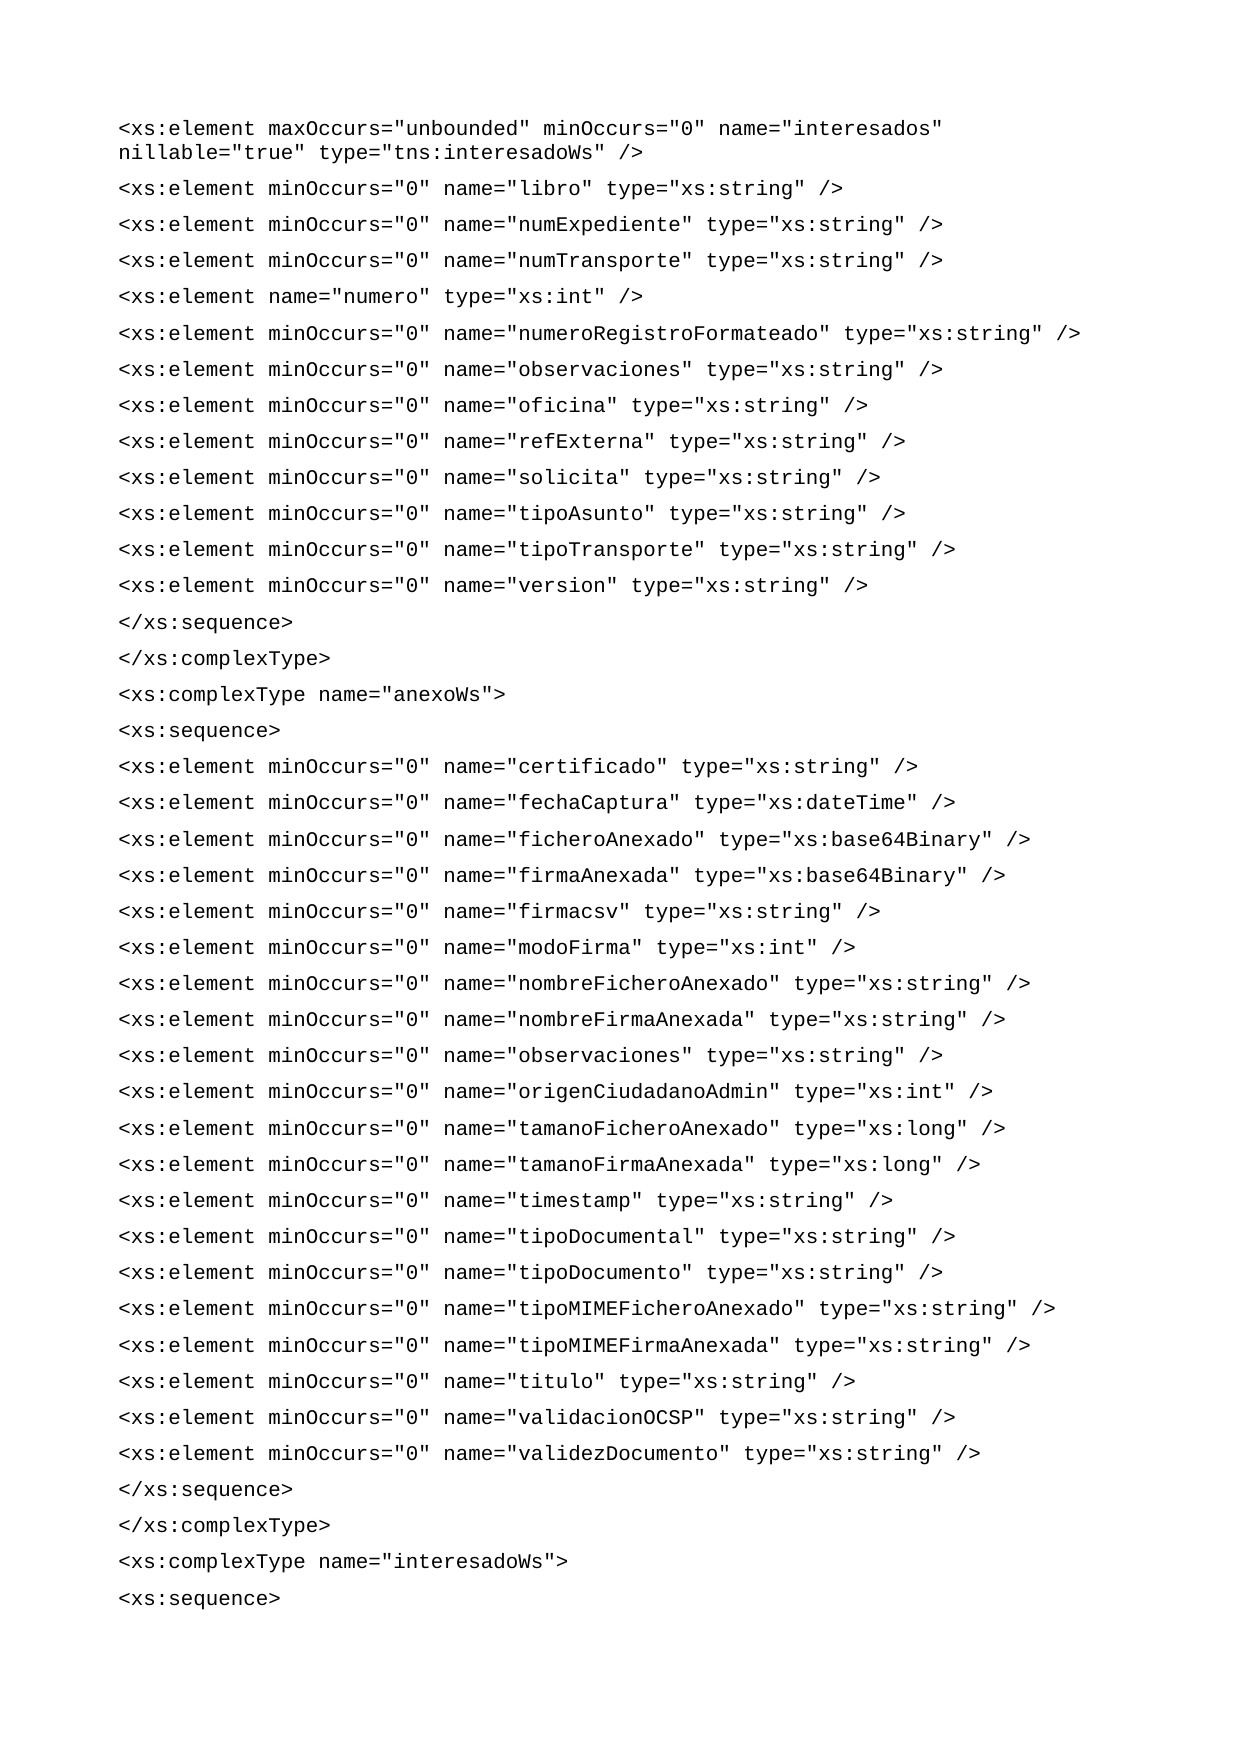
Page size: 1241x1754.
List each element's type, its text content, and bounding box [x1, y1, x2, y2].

text <xs:element minOccurs="0" name="timestamp" type="xs:string" /> [118, 1190, 1122, 1214]
text <xs:complexType name="interesadoWs"> [118, 1551, 1122, 1575]
text <xs:element minOccurs="0" name="tipoMIMEFicheroAnexado" type="xs:string" /> [118, 1298, 1122, 1322]
text <xs:element minOccurs="0" name="numExpediente" type="xs:string" /> [118, 214, 1122, 238]
text </xs:complexType> [118, 648, 1122, 671]
text <xs:element name="numero" type="xs:int" /> [118, 286, 1122, 310]
text <xs:element minOccurs="0" name="origenCiudadanoAdmin" type="xs:int" /> [118, 1082, 1122, 1105]
text <xs:element minOccurs="0" name="tipoDocumento" type="xs:string" /> [118, 1262, 1122, 1286]
text <xs:element minOccurs="0" name="modoFirma" type="xs:int" /> [118, 937, 1122, 961]
text </xs:sequence> [118, 612, 1122, 635]
text <xs:element minOccurs="0" name="ficheroAnexado" type="xs:base64Binary" /> [118, 828, 1122, 852]
text <xs:element minOccurs="0" name="libro" type="xs:string" /> [118, 178, 1122, 202]
text <xs:element minOccurs="0" name="validacionOCSP" type="xs:string" /> [118, 1407, 1122, 1431]
text <xs:element minOccurs="0" name="observaciones" type="xs:string" /> [118, 359, 1122, 382]
text <xs:element minOccurs="0" name="tamanoFicheroAnexado" type="xs:long" /> [118, 1118, 1122, 1141]
text <xs:element minOccurs="0" name="tipoAsunto" type="xs:string" /> [118, 503, 1122, 527]
text <xs:element minOccurs="0" name="solicita" type="xs:string" /> [118, 467, 1122, 491]
text <xs:element minOccurs="0" name="titulo" type="xs:string" /> [118, 1371, 1122, 1394]
text <xs:element minOccurs="0" name="tipoMIMEFirmaAnexada" type="xs:string" /> [118, 1334, 1122, 1358]
text <xs:complexType name="anexoWs"> [118, 684, 1122, 708]
text <xs:element minOccurs="0" name="version" type="xs:string" /> [118, 576, 1122, 599]
text <xs:element minOccurs="0" name="nombreFirmaAnexada" type="xs:string" /> [118, 1009, 1122, 1033]
text <xs:element minOccurs="0" name="nombreFicheroAnexado" type="xs:string" /> [118, 973, 1122, 997]
text <xs:sequence> [118, 1588, 1122, 1611]
text <xs:element minOccurs="0" name="tamanoFirmaAnexada" type="xs:long" /> [118, 1154, 1122, 1177]
text <xs:element minOccurs="0" name="fechaCaptura" type="xs:dateTime" /> [118, 792, 1122, 816]
text </xs:complexType> [118, 1515, 1122, 1539]
text <xs:element minOccurs="0" name="numeroRegistroFormateado" type="xs:string" /> [118, 322, 1122, 346]
text <xs:sequence> [118, 720, 1122, 744]
text </xs:sequence> [118, 1479, 1122, 1503]
text <xs:element minOccurs="0" name="oficina" type="xs:string" /> [118, 395, 1122, 418]
text <xs:element maxOccurs="unbounded" minOccurs="0" name="interesados" nillable="true" type="tns:interesadoWs" /> [118, 118, 1122, 165]
text <xs:element minOccurs="0" name="refExterna" type="xs:string" /> [118, 431, 1122, 454]
text <xs:element minOccurs="0" name="firmacsv" type="xs:string" /> [118, 901, 1122, 924]
text <xs:element minOccurs="0" name="firmaAnexada" type="xs:base64Binary" /> [118, 865, 1122, 888]
text <xs:element minOccurs="0" name="numTransporte" type="xs:string" /> [118, 250, 1122, 274]
text <xs:element minOccurs="0" name="observaciones" type="xs:string" /> [118, 1045, 1122, 1069]
text <xs:element minOccurs="0" name="tipoDocumental" type="xs:string" /> [118, 1226, 1122, 1250]
text <xs:element minOccurs="0" name="validezDocumento" type="xs:string" /> [118, 1443, 1122, 1467]
text <xs:element minOccurs="0" name="tipoTransporte" type="xs:string" /> [118, 539, 1122, 563]
text <xs:element minOccurs="0" name="certificado" type="xs:string" /> [118, 756, 1122, 780]
